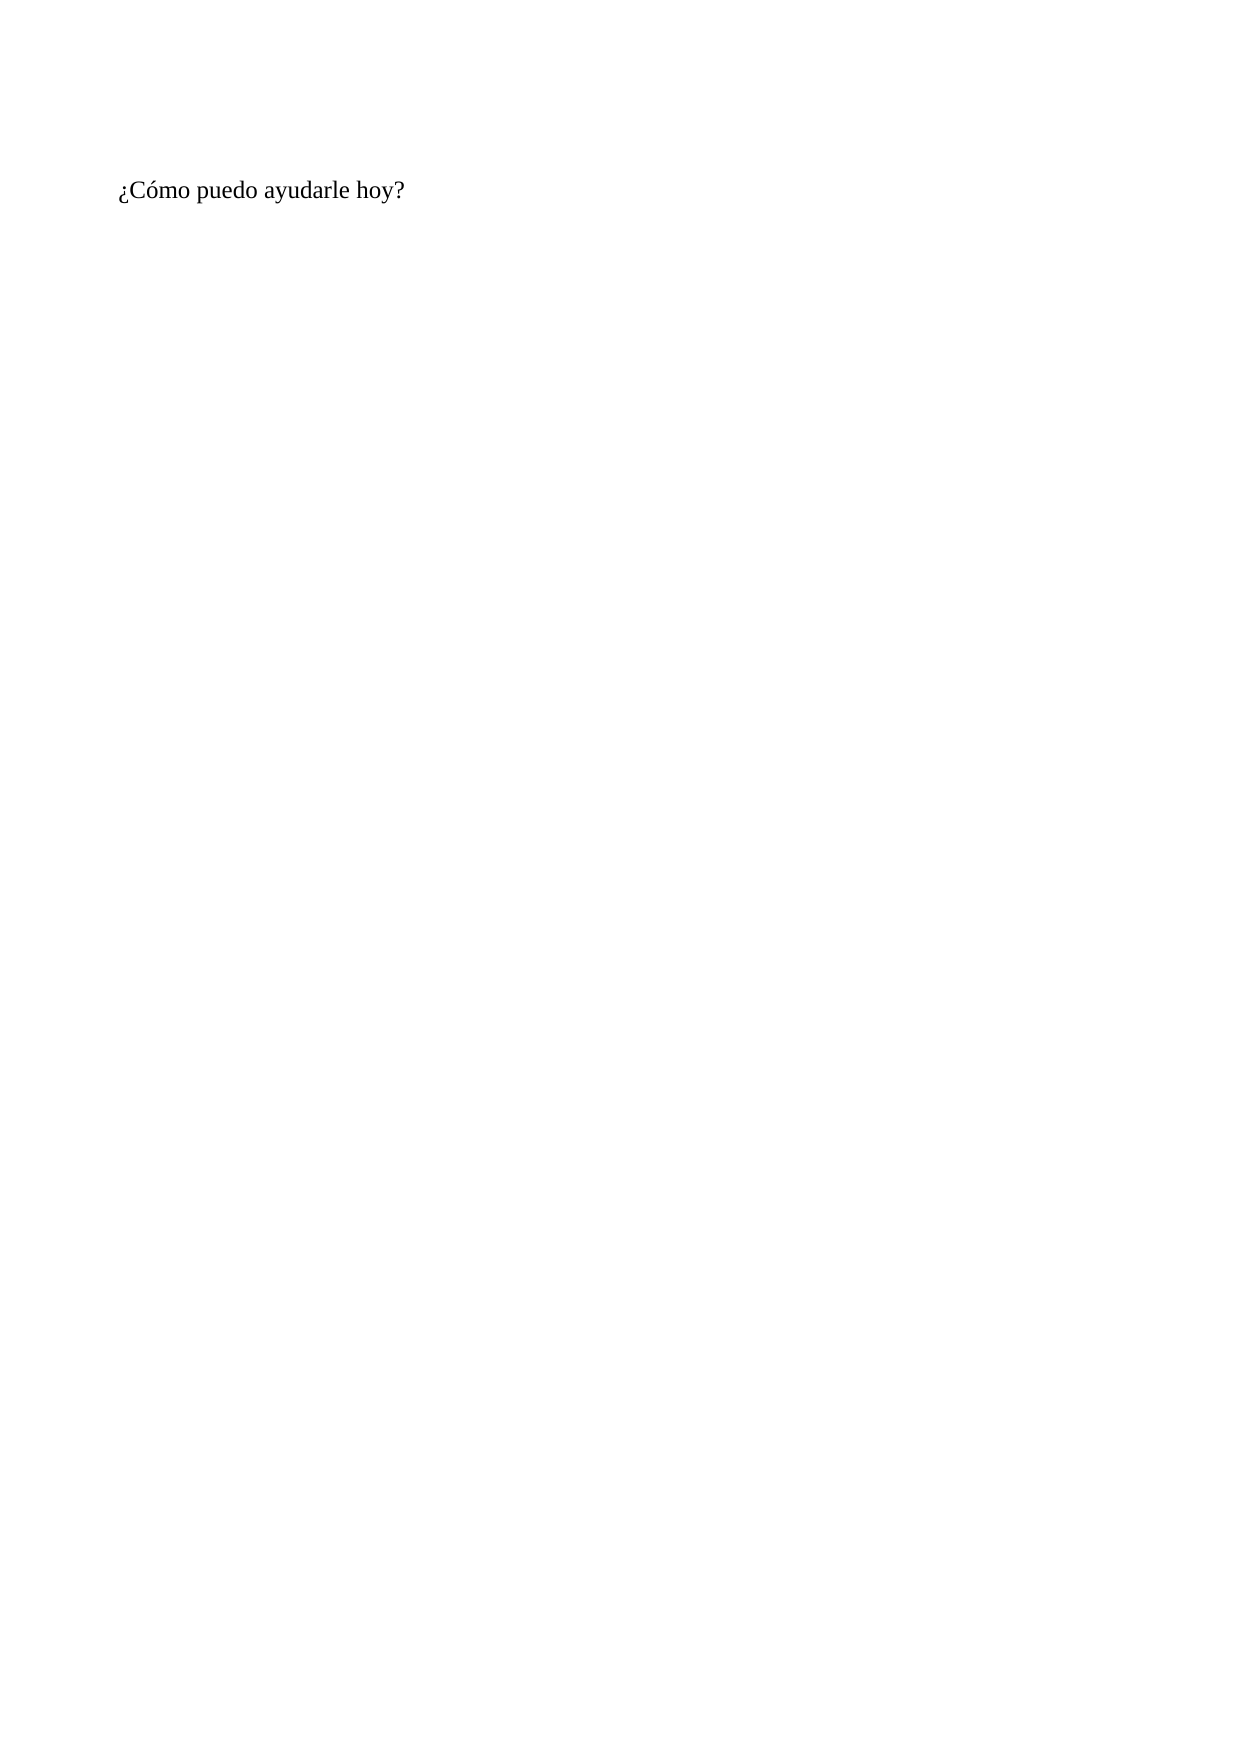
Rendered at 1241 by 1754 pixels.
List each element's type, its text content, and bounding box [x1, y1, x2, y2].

text ¿Cómo puedo ayudarle hoy? [118, 176, 1122, 204]
